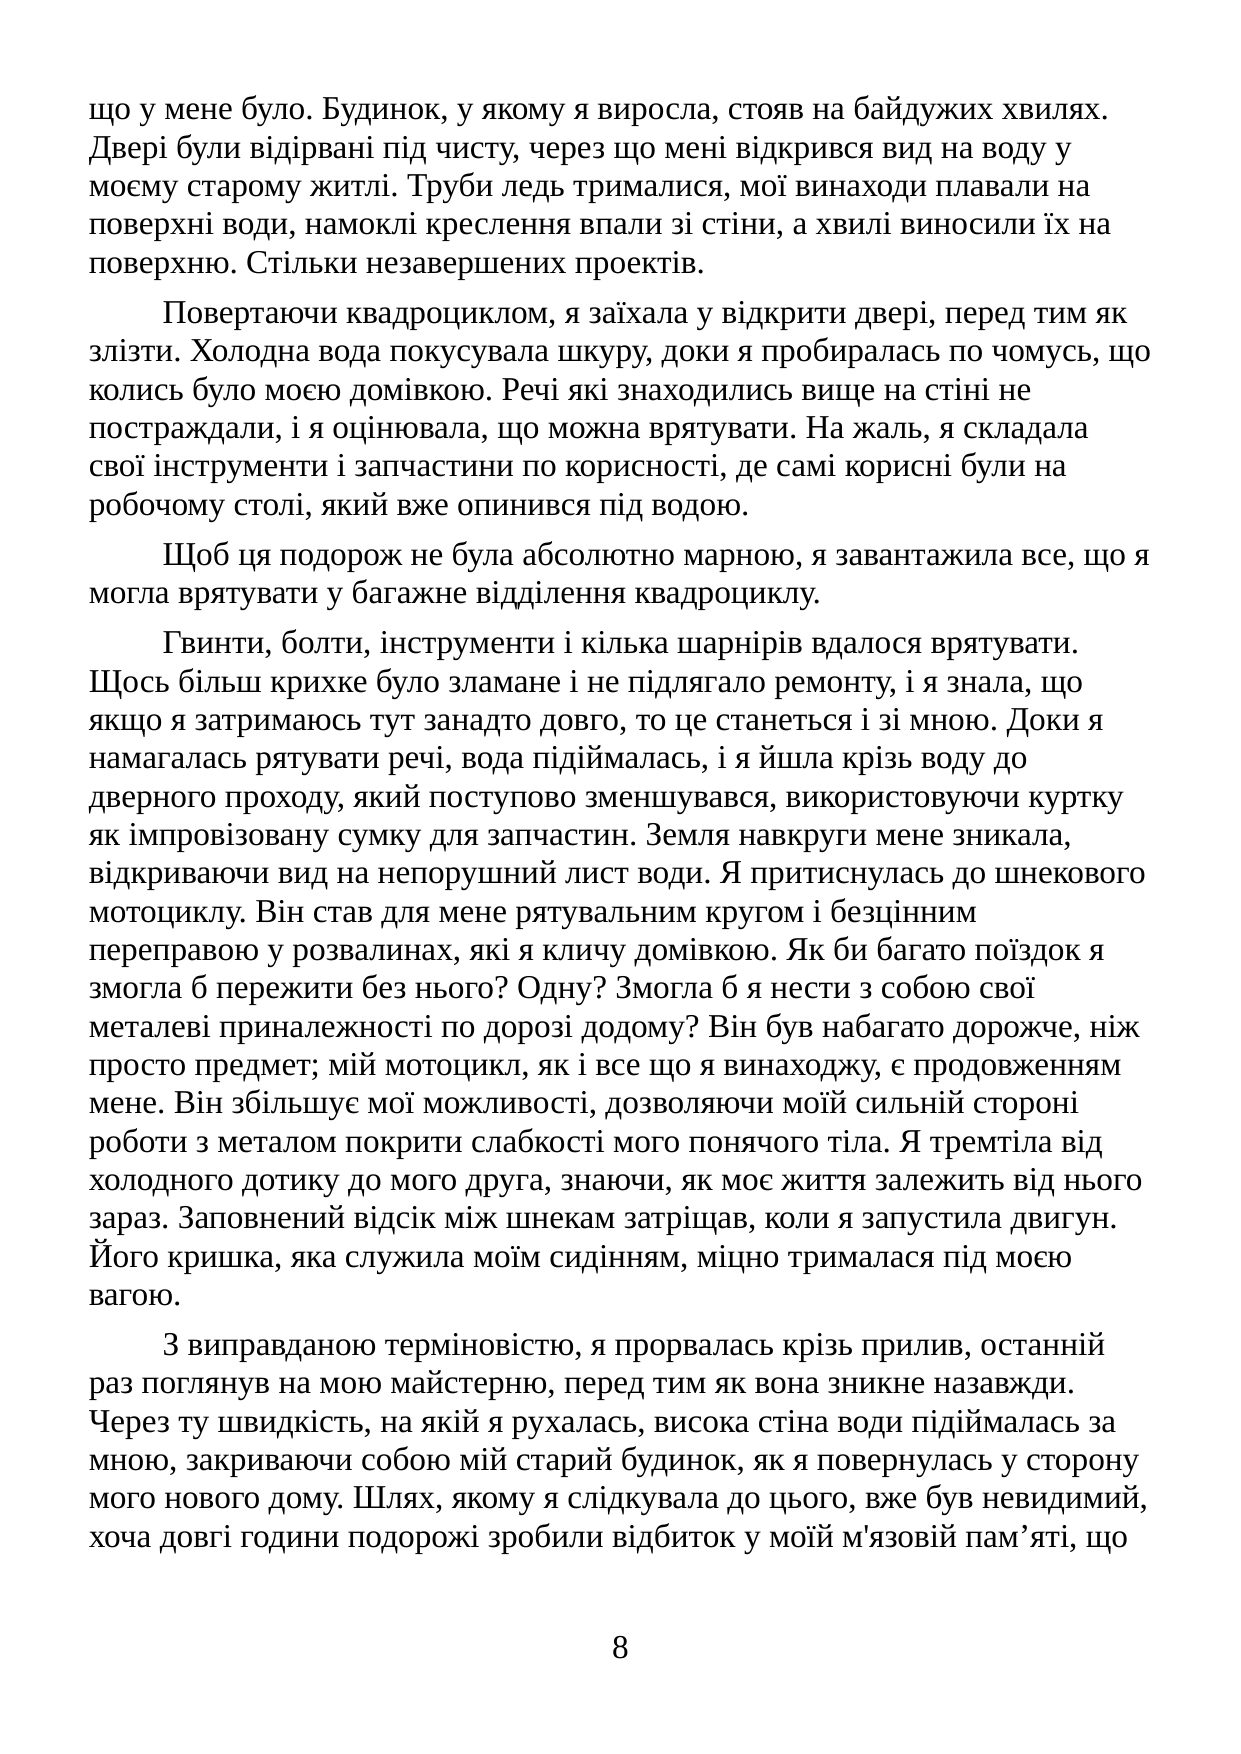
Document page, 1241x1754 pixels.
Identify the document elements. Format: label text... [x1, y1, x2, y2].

text З виправданою терміновістю, я прорвалась крізь прилив, останній раз поглянув на мою майстерню, перед тим як вона зникне назавжди. Через ту швидкість, на якій я рухалась, висока стіна води підіймалась за мною, закриваючи собою мій старий будинок, як я повернулась у сторону мого нового дому. Шлях, якому я слідкувала до цього, вже був невидимий, хоча довгі години подорожі зробили відбиток у моїй м'язовій пам’яті, що [88, 1324, 1152, 1554]
text Щоб ця подорож не була абсолютно марною, я завантажила все, що я могла врятувати у багажне відділення квадроциклу. [88, 534, 1152, 611]
text Повертаючи квадроциклом, я заїхала у відкрити двері, перед тим як злізти. Холодна вода покусувала шкуру, доки я пробиралась по чомусь, що колись було моєю домівкою. Речі які знаходились вище на стіні не постраждали, і я оцінювала, що можна врятувати. На жаль, я складала свої інструменти і запчастини по корисності, де самі корисні були на робочому столі, який вже опинився під водою. [88, 292, 1152, 522]
text що у мене було. Будинок, у якому я виросла, стояв на байдужих хвилях. Двері були відірвані під чисту, через що мені відкрився вид на воду у моєму старому житлі. Труби ледь трималися, мої винаходи плавали на поверхні води, намоклі креслення впали зі стіни, а хвилі виносили їх на поверхню. Стільки незавершених проектів. [88, 88, 1152, 280]
text Гвинти, болти, інструменти і кілька шарнірів вдалося врятувати. Щось більш крихке було зламане і не підлягало ремонту, і я знала, що якщо я затримаюсь тут занадто довго, то це станеться і зі мною. Доки я намагалась рятувати речі, вода підіймалась, і я йшла крізь воду до дверного проходу, який поступово зменшувався, використовуючи куртку як імпровізовану сумку для запчастин. Земля навкруги мене зникала, відкриваючи вид на непорушний лист води. Я притиснулась до шнекового мотоциклу. Він став для мене рятувальним кругом і безцінним переправою у розвалинах, які я кличу домівкою. Як би багато поїздок я змогла б пережити без нього? Одну? Змогла б я нести з собою свої металеві приналежності по дорозі додому? Він був набагато дорожче, ніж просто предмет; мій мотоцикл, як і все що я винаходжу, є продовженням мене. Він збільшує мої можливості, дозволяючи моїй сильній стороні роботи з металом покрити слабкості мого понячого тіла. Я тремтіла від холодного дотику до мого друга, знаючи, як моє життя залежить від нього зараз. Заповнений відсік між шнекам затріщав, коли я запустила двигун. Його кришка, яка служила моїм сидінням, міцно трималася під моєю вагою. [88, 622, 1152, 1312]
